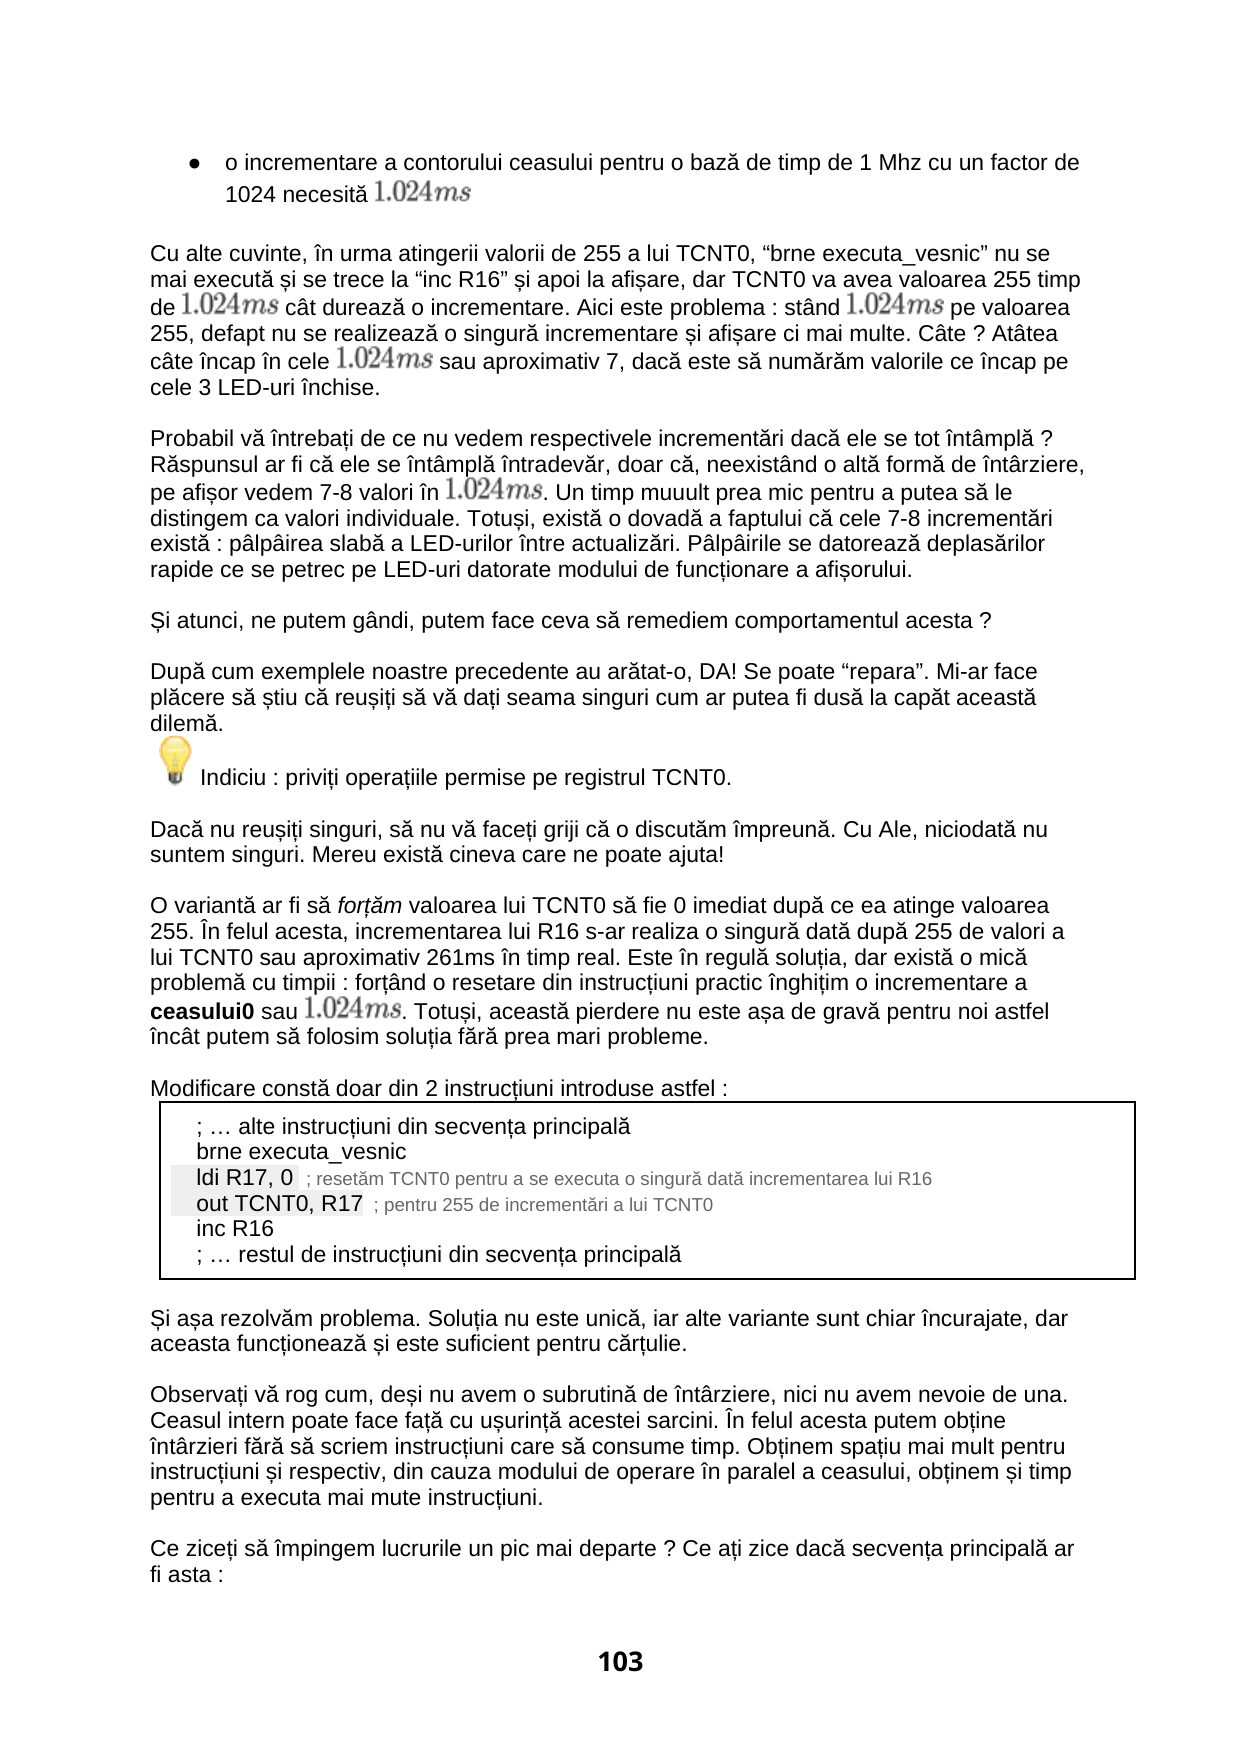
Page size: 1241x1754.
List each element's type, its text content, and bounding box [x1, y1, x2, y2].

text După cum exemplele noastre precedente au arătat-o, DA! Se poate “repara”. Mi-ar face plăcere să știu că reușiți să vă dați seama singuri cum ar putea fi dusă la capăt această dilemă. [150, 659, 1091, 736]
text Ce ziceți să împingem lucrurile un pic mai departe ? Ce ați zice dacă secvența principală ar fi asta : [150, 1536, 1091, 1587]
text Probabil vă întrebați de ce nu vedem respectivele incrementări dacă ele se tot întâmplă ? Răspunsul ar fi că ele se întâmplă întradevăr, doar că, neexistând o altă formă de întârziere, pe afișor vedem 7-8 valori în . Un timp muuult prea mic pentru a putea să le distingem ca valori individuale. Totuși, există o dovadă a faptului că cele 7-8 incrementări există : pâlpâirea slabă a LED-urilor între actualizări. Pâlpâirile se datorează deplasărilor rapide ce se petrec pe LED-uri datorate modului de funcționare a afișorului. [150, 426, 1091, 582]
picture [150, 735, 200, 786]
picture [374, 179, 471, 203]
text Și atunci, ne putem gândi, putem face ceva să remediem comportamentul acesta ? [150, 608, 1091, 633]
text Indiciu : priviți operațiile permise pe registrul TCNT0. [150, 762, 1091, 791]
list o incrementare a contorului ceasului pentru o bază de timp de 1 Mhz cu un factor de 1024 necesită [187, 150, 1091, 208]
text O variantă ar fi să forțăm valoarea lui TCNT0 să fie 0 imediat după ce ea atinge valoarea 255. În felul acesta, incrementarea lui R16 s-ar realiza o singură dată după 255 de valori a lui TCNT0 sau aproximativ 261ms în timp real. Este în regulă soluția, dar există o mică problemă cu timpii : forțând o resetare din instrucțiuni practic înghițim o incrementare a ceasului0 sau . Totuși, această pierdere nu este așa de gravă pentru noi astfel încât putem să folosim soluția fără prea mari probleme. [150, 893, 1091, 1050]
picture [304, 995, 402, 1020]
text Modificare constă doar din 2 instrucțiuni introduse astfel : [150, 1075, 1091, 1101]
text Cu alte cuvinte, în urma atingerii valorii de 255 a lui TCNT0, “brne executa_vesnic” nu se mai execută și se trece la “inc R16” și apoi la afișare, dar TCNT0 va avea valoarea 255 timp de cât durează o incrementare. Aici este problema : stând pe valoarea 255, defapt nu se realizează o singură incrementare și afișare ci mai multe. Câte ? Atâtea câte încap în cele sau aproximativ 7, dacă este să numărăm valorile ce încap pe cele 3 LED-uri închise. [150, 241, 1091, 400]
text Dacă nu reușiți singuri, să nu vă faceți griji că o discutăm împreună. Cu Ale, niciodată nu suntem singuri. Mereu există cineva care ne poate ajuta! [150, 816, 1091, 868]
picture [181, 292, 279, 316]
text Și așa rezolvăm problema. Soluția nu este unică, iar alte variante sunt chiar încurajate, dar aceasta funcționează și este suficient pentru cărțulie. [150, 1305, 1091, 1357]
table_header ; … alte instrucțiuni din secvența principală brne executa_vesnic ldi R17, 0 ; resetăm TCNT0 pentru a se executa o singură dată incrementarea lui R16 out TCNT0, R17 ; pentru 255 de incrementări a lui TCNT0 inc R16 ; … restul de instrucțiuni din secvența principală [161, 1103, 1134, 1278]
picture [336, 346, 433, 370]
picture [445, 476, 543, 501]
text Observați vă rog cum, deși nu avem o subrutină de întârziere, nici nu avem nevoie de una. Ceasul intern poate face față cu ușurință acestei sarcini. În felul acesta putem obține întârzieri fără să scriem instrucțiuni care să consume timp. Obținem spațiu mai mult pentru instrucțiuni și respectiv, din cauza modului de operare în paralel a ceasului, obținem și timp pentru a executa mai mute instrucțiuni. [150, 1382, 1091, 1510]
picture [846, 292, 944, 316]
